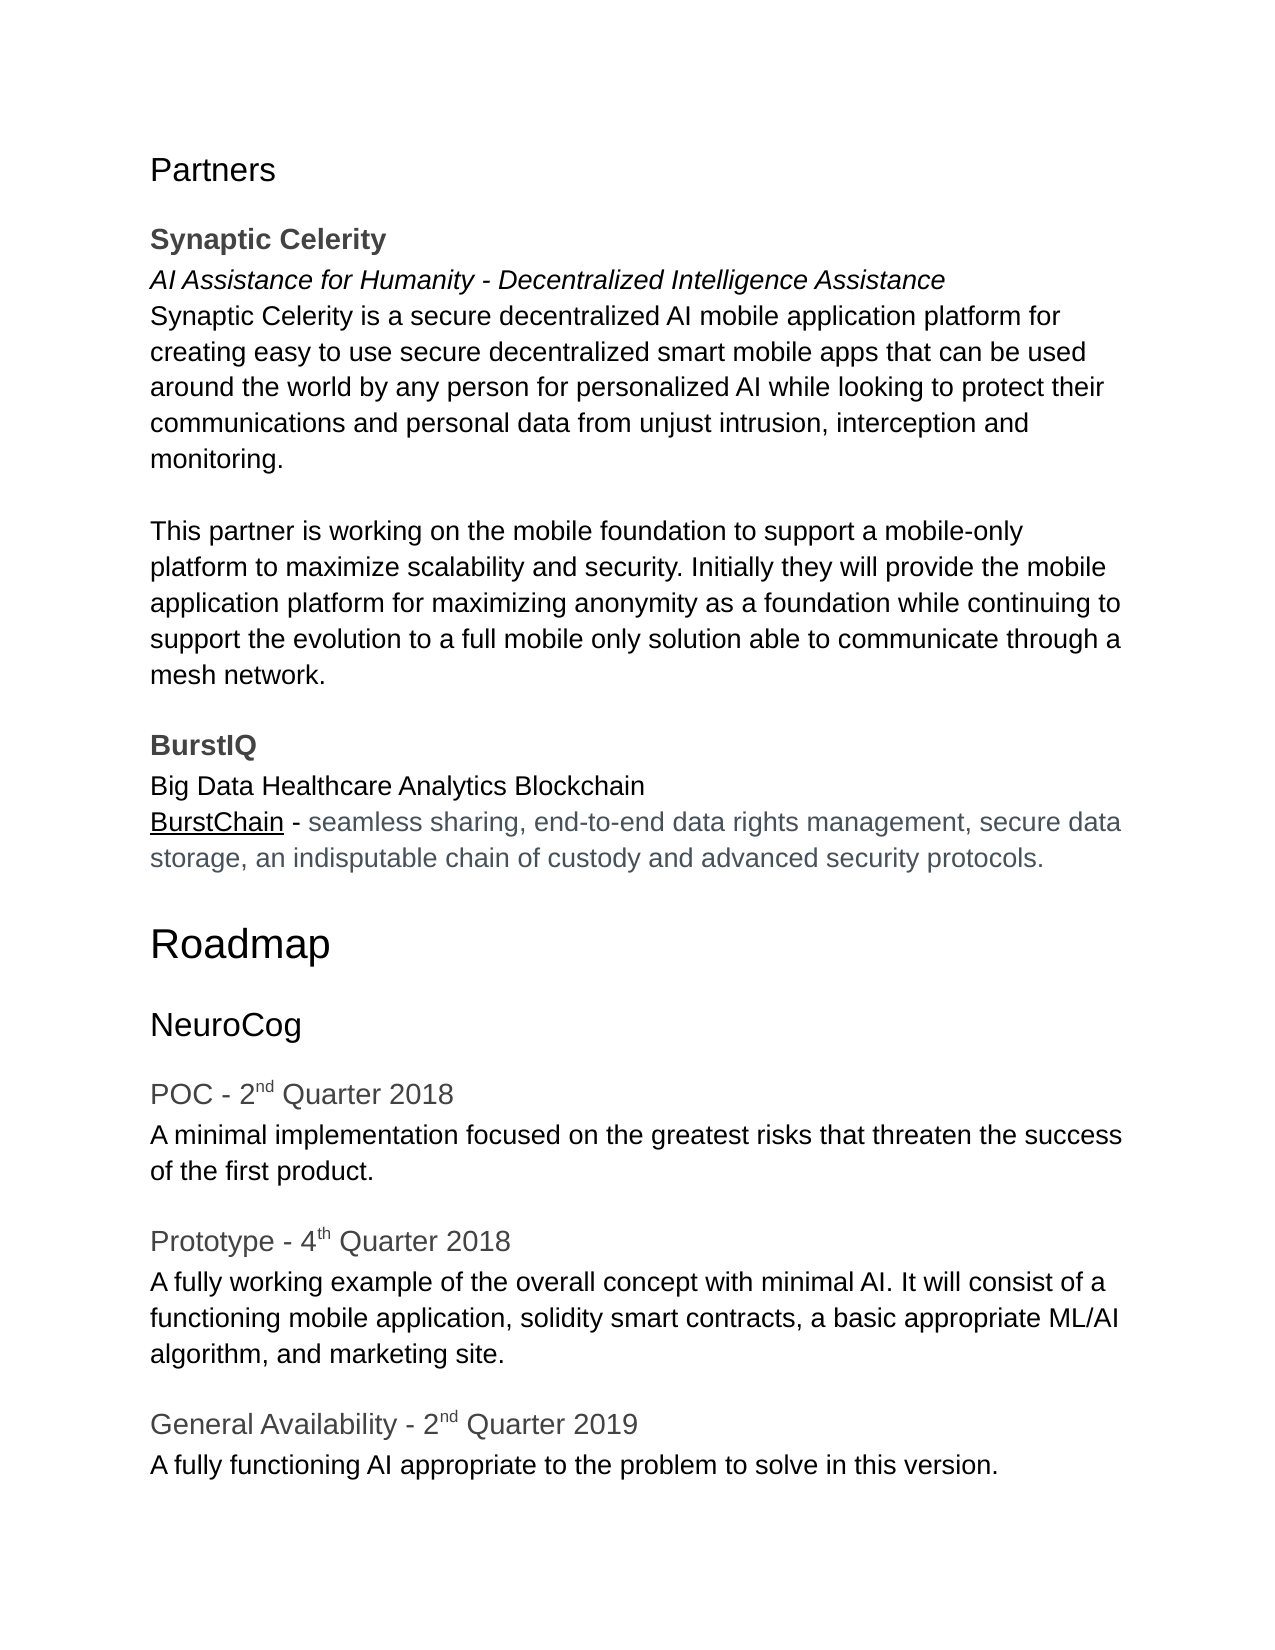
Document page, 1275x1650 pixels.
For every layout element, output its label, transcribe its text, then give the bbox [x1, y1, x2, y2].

text Big Data Healthcare Analytics Blockchain [150, 770, 1125, 801]
subtitle Roadmap [150, 919, 1125, 967]
subtitle POC - 2nd Quarter 2018 [150, 1077, 1125, 1110]
subtitle Synaptic Celerity [150, 222, 1125, 255]
subtitle General Availability - 2nd Quarter 2019 [150, 1407, 1125, 1440]
text A fully working example of the overall concept with minimal AI. It will consist of a functioning mobile application, solidity smart contracts, a basic appropriate ML/AI algorithm, and marketing site. [150, 1266, 1125, 1369]
subtitle BurstIQ [150, 728, 1125, 762]
subtitle Prototype - 4th Quarter 2018 [150, 1224, 1125, 1257]
text BurstChain - seamless sharing, end-to-end data rights management, secure data storage, an indisputable chain of custody and advanced security protocols. [150, 806, 1125, 873]
text AI Assistance for Humanity - Decentralized Intelligence Assistance [150, 264, 1125, 295]
text A minimal implementation focused on the greatest risks that threaten the success of the first product. [150, 1119, 1125, 1186]
subtitle NeuroCog [150, 1005, 1125, 1043]
text This partner is working on the mobile foundation to support a mobile-only platform to maximize scalability and security. Initially they will provide the mobile application platform for maximizing anonymity as a foundation while continuing to support the evolution to a full mobile only solution able to communicate through a mesh network. [150, 515, 1125, 690]
text Synaptic Celerity is a secure decentralized AI mobile application platform for creating easy to use secure decentralized smart mobile apps that can be used around the world by any person for personalized AI while looking to protect their communications and personal data from unjust intrusion, interception and monitoring. [150, 299, 1125, 474]
subtitle Partners [150, 150, 1125, 188]
text A fully functioning AI appropriate to the problem to solve in this version. [150, 1449, 1125, 1480]
